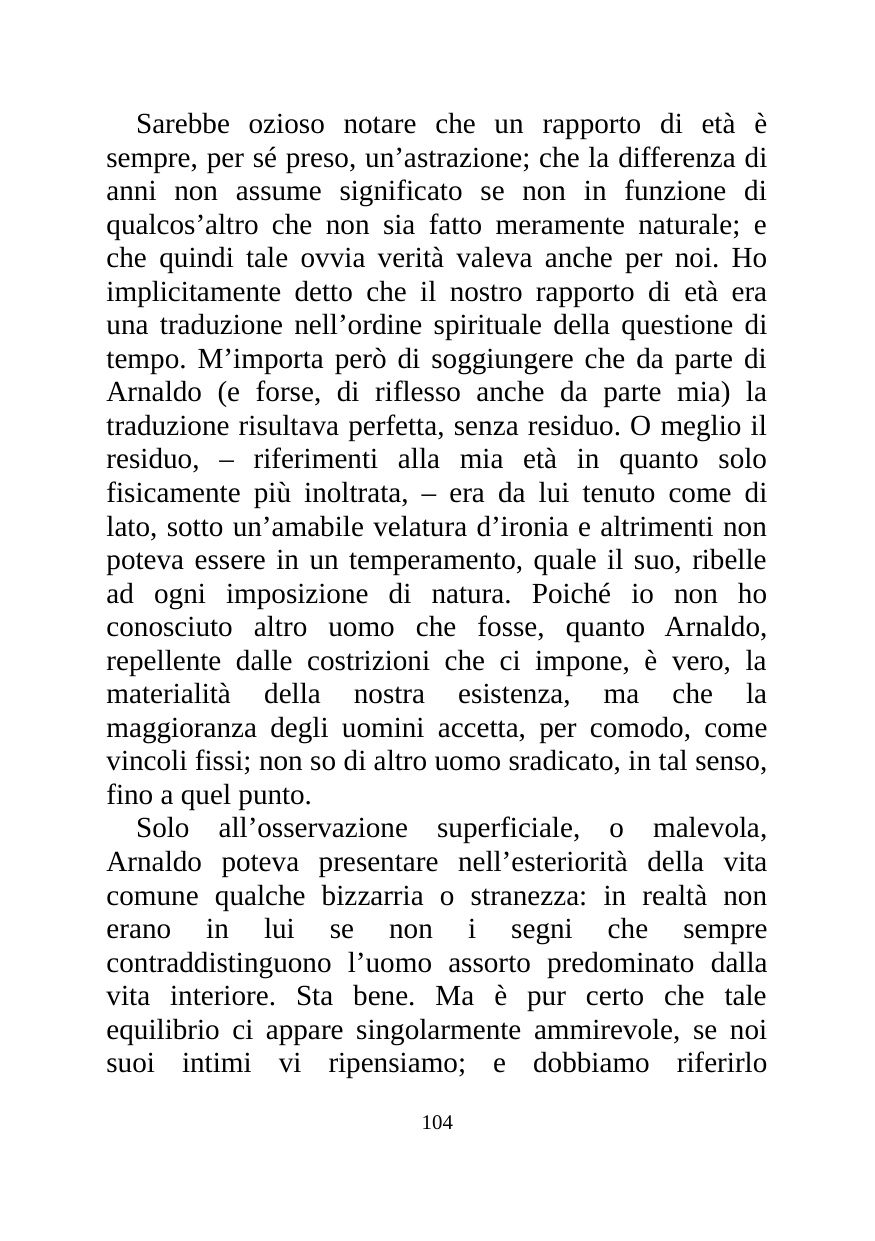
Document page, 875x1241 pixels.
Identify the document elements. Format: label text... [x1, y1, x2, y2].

text Sarebbe ozioso notare che un rapporto di età è sempre, per sé preso, un’astrazione; che la differenza di anni non assume significato se non in funzione di qualcos’altro che non sia fatto meramente naturale; e che quindi tale ovvia verità valeva anche per noi. Ho implicitamente detto che il nostro rapporto di età era una traduzione nell’ordine spirituale della questione di tempo. M’importa però di soggiungere che da parte di Arnaldo (e forse, di riflesso anche da parte mia) la traduzione risultava perfetta, senza residuo. O meglio il residuo, – riferimenti alla mia età in quanto solo fisicamente più inoltrata, – era da lui tenuto come di lato, sotto un’amabile velatura d’ironia e altrimenti non poteva essere in un temperamento, quale il suo, ribelle ad ogni imposizione di natura. Poiché io non ho conosciuto altro uomo che fosse, quanto Arnaldo, repellente dalle costrizioni che ci impone, è vero, la materialità della nostra esistenza, ma che la maggioranza degli uomini accetta, per comodo, come vincoli fissi; non so di altro uomo sradicato, in tal senso, fino a quel punto. [106, 106, 768, 811]
text Solo all’osservazione superficiale, o malevola, Arnaldo poteva presentare nell’esteriorità della vita comune qualche bizzarria o stranezza: in realtà non erano in lui se non i segni che sempre contraddistinguono l’uomo assorto predominato dalla vita interiore. Sta bene. Ma è pur certo che tale equilibrio ci appare singolarmente ammirevole, se noi suoi intimi vi ripensiamo; e dobbiamo riferirlo [106, 811, 768, 1079]
